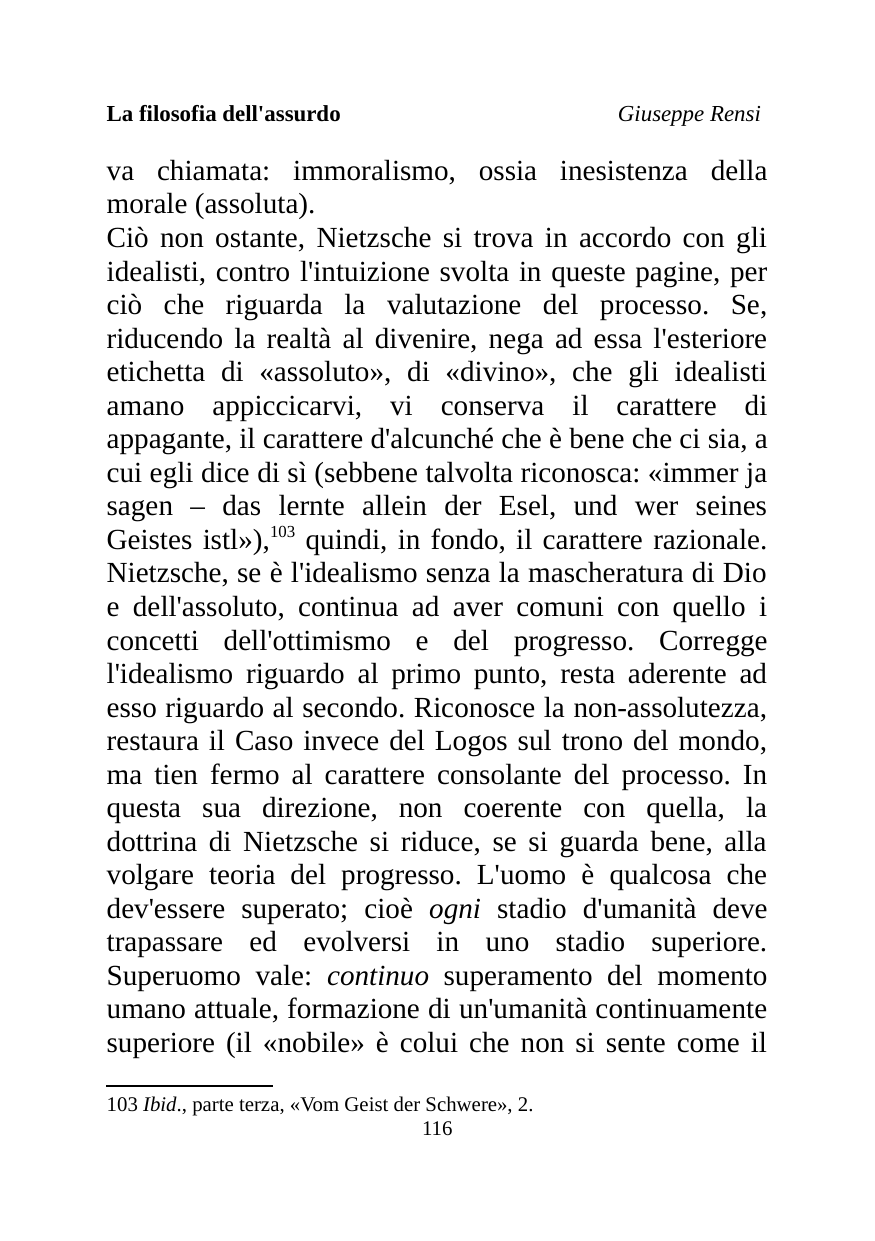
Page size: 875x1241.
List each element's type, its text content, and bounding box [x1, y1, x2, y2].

text va chiamata: immoralismo, ossia inesistenza della morale (assoluta). [106, 153, 768, 220]
text Ciò non ostante, Nietzsche si trova in accordo con gli idealisti, contro l'intuizione svolta in queste pagine, per ciò che riguarda la valutazione del processo. Se, riducendo la realtà al divenire, nega ad essa l'esteriore etichetta di «assoluto», di «divino», che gli idealisti amano appiccicarvi, vi conserva il carattere di appagante, il carattere d'alcunché che è bene che ci sia, a cui egli dice di sì (sebbene talvolta riconosca: «immer ja sagen – das lernte allein der Esel, und wer seines Geistes istl»), quindi, in fondo, il carattere razionale. Nietzsche, se è l'idealismo senza la mascheratura di Dio e dell'assoluto, continua ad aver comuni con quello i concetti dell'ottimismo e del progresso. Corregge l'idealismo riguardo al primo punto, resta aderente ad esso riguardo al secondo. Riconosce la non-assolutezza, restaura il Caso invece del Logos sul trono del mondo, ma tien fermo al carattere consolante del processo. In questa sua direzione, non coerente con quella, la dottrina di Nietzsche si riduce, se si guarda bene, alla volgare teoria del progresso. L'uomo è qualcosa che dev'essere superato; cioè ogni stadio d'umanità deve trapassare ed evolversi in uno stadio superiore. Superuomo vale: continuo superamento del momento umano attuale, formazione di un'umanità continuamente superiore (il «nobile» è colui che non si sente come il [106, 220, 768, 1059]
text Ibid., parte terza, «Vom Geist der Schwere», 2. [106, 1092, 768, 1116]
